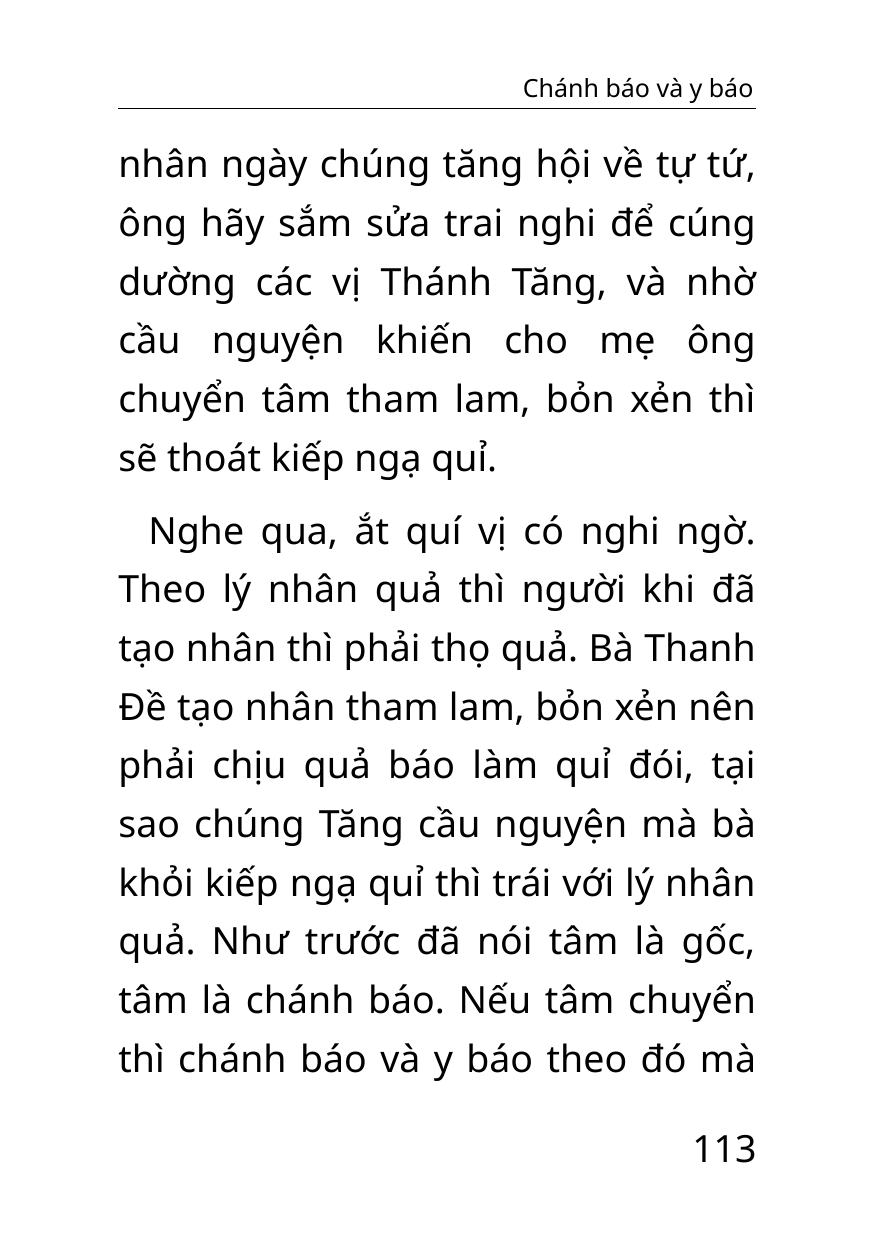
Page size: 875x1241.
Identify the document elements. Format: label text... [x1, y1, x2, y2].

text nhân ngày chúng tăng hội về tự tứ, ông hãy sắm sửa trai nghi để cúng dường các vị Thánh Tăng, và nhờ cầu nguyện khiến cho mẹ ông chuyển tâm tham lam, bỏn xẻn thì sẽ thoát kiếp ngạ quỉ. [118, 138, 756, 482]
text Nghe qua, ắt quí vị có nghi ngờ. Theo lý nhân quả thì người khi đã tạo nhân thì phải thọ quả. Bà Thanh Đề tạo nhân tham lam, bỏn xẻn nên phải chịu quả báo làm quỉ đói, tại sao chúng Tăng cầu nguyện mà bà khỏi kiếp ngạ quỉ thì trái với lý nhân quả. Như trước đã nói tâm là gốc, tâm là chánh báo. Nếu tâm chuyển thì chánh báo và y báo theo đó mà [118, 504, 756, 1083]
